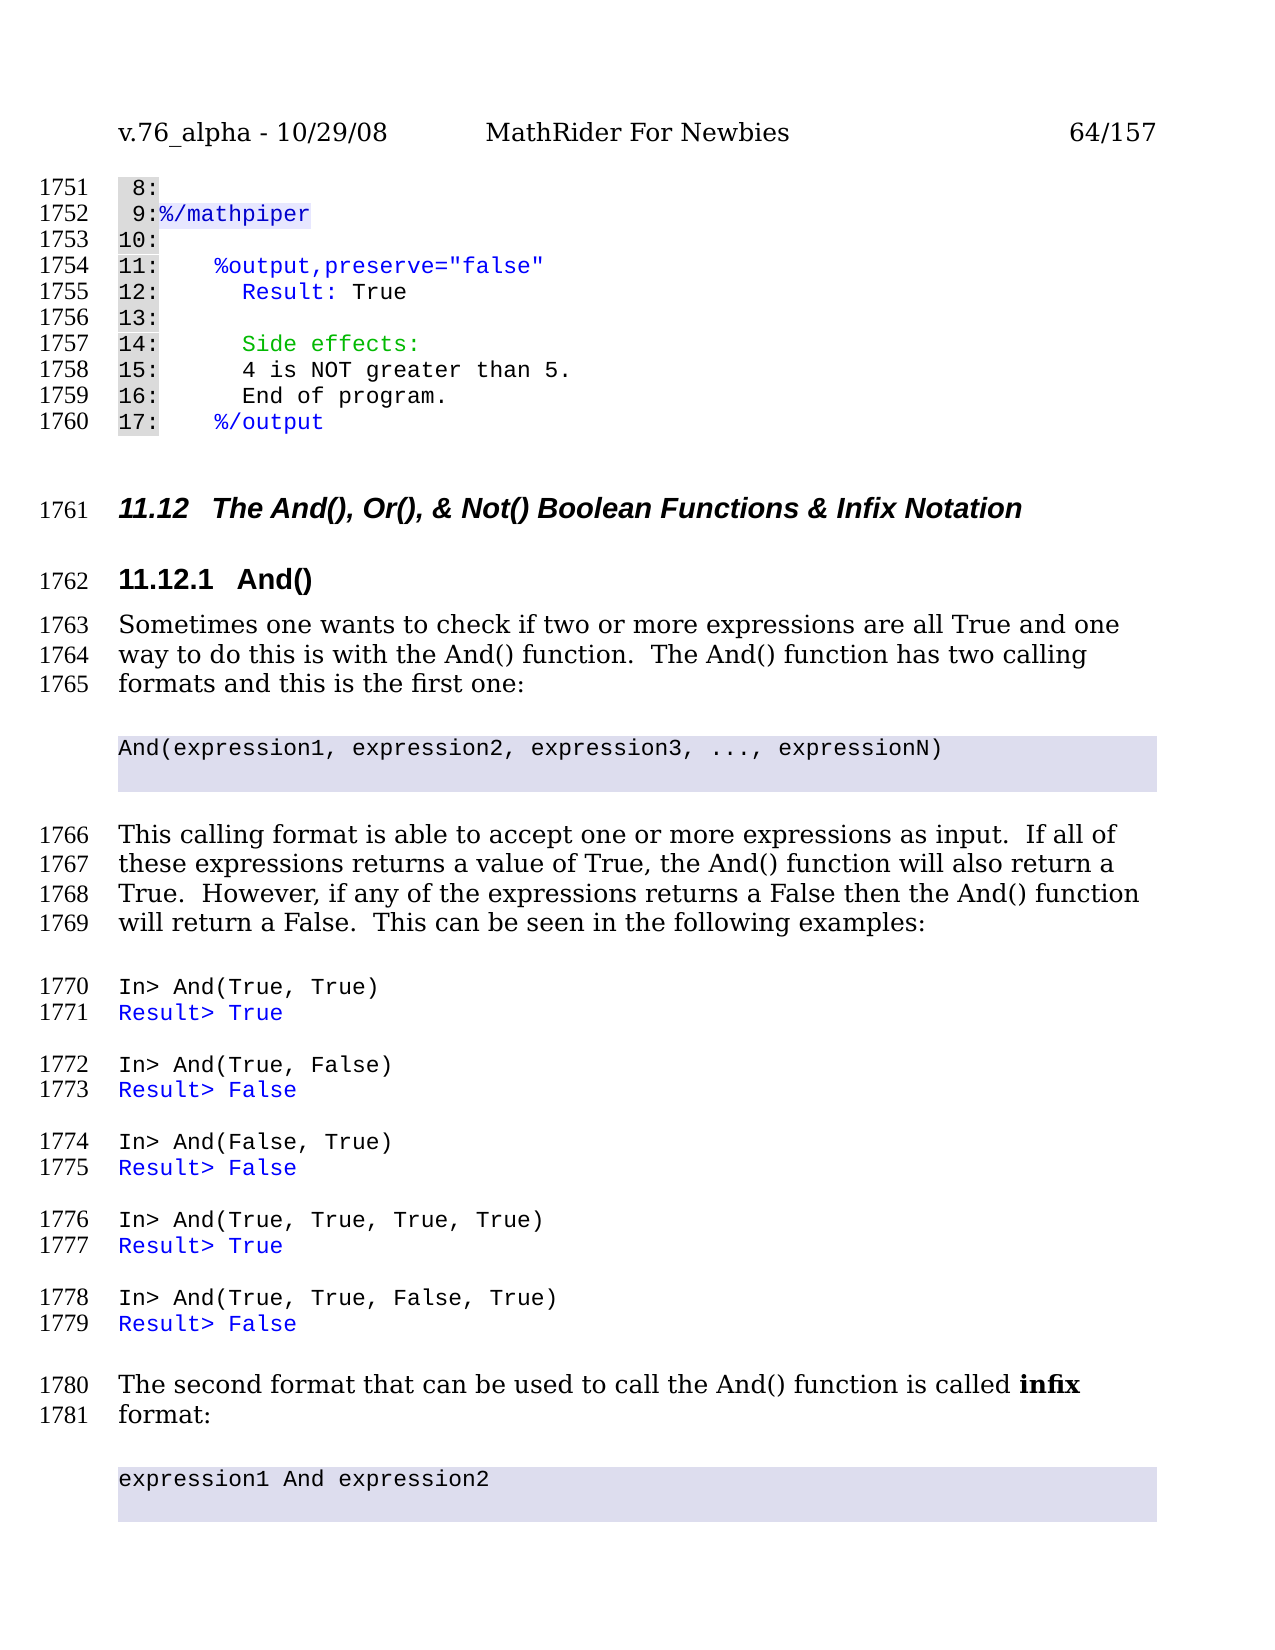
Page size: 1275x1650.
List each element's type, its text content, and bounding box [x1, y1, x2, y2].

text 10: [118, 229, 1157, 254]
text 9:%/mathpiper [118, 203, 1157, 229]
text 16: End of program. [118, 384, 1157, 410]
text Result> True [118, 1001, 1157, 1027]
text In> And(True, True, True, True) [118, 1208, 1157, 1234]
text 13: [118, 306, 1157, 332]
text In> And(True, True, False, True) [118, 1286, 1157, 1312]
subtitle The And(), Or(), & Not() Boolean Functions & Infix Notation [118, 491, 1157, 524]
text In> And(False, True) [118, 1131, 1157, 1157]
subtitle And() [118, 562, 1157, 595]
text 15: 4 is NOT greater than 5. [118, 358, 1157, 384]
text Result> False [118, 1157, 1157, 1183]
text 17: %/output [118, 410, 1157, 436]
text 11: %output,preserve="false" [118, 254, 1157, 281]
text Result> True [118, 1234, 1157, 1260]
text Result> False [118, 1312, 1157, 1338]
text In> And(True, True) [118, 975, 1157, 1001]
table_header And(expression1, expression2, expression3, ..., expressionN) [118, 736, 1157, 792]
text In> And(True, False) [118, 1053, 1157, 1079]
text Sometimes one wants to check if two or more expressions are all True and one way to do this is with the And() function. The And() function has two calling formats and this is the first one: [118, 611, 1157, 698]
text 14: Side effects: [118, 332, 1157, 358]
text This calling format is able to accept one or more expressions as input. If all of these expressions returns a value of True, the And() function will also return a True. However, if any of the expressions returns a False then the And() function will return a False. This can be seen in the following examples: [118, 821, 1157, 937]
text Result> False [118, 1079, 1157, 1105]
text 8: [118, 177, 1157, 203]
table_header expression1 And expression2 [118, 1467, 1157, 1522]
text 12: Result: True [118, 281, 1157, 306]
text The second format that can be used to call the And() function is called infix format: [118, 1370, 1157, 1429]
